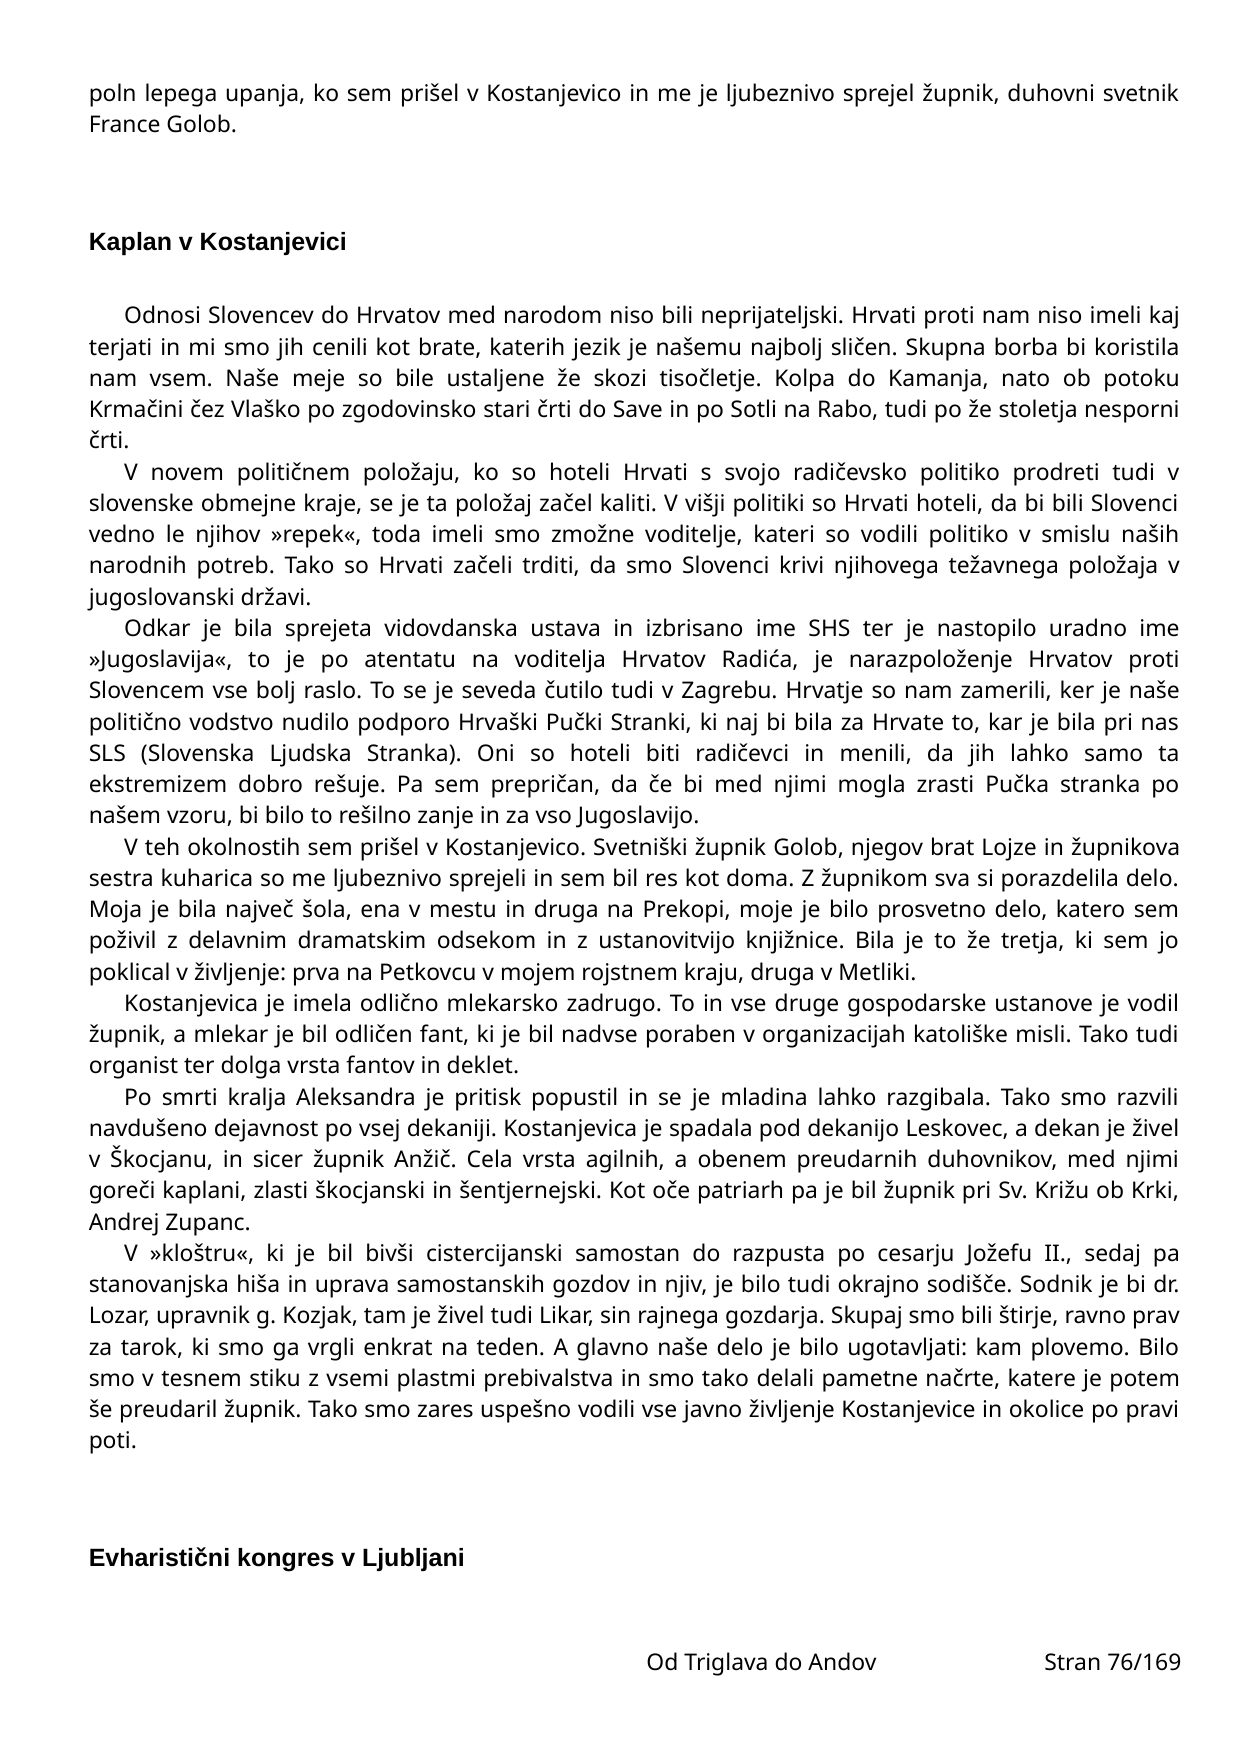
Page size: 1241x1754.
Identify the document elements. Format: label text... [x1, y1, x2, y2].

text Odkar je bila sprejeta vidovdanska ustava in izbrisano ime SHS ter je nastopilo uradno ime »Jugoslavija«, to je po atentatu na voditelja Hrvatov Radića, je narazpoloženje Hrvatov proti Slovencem vse bolj raslo. To se je seveda čutilo tudi v Zagrebu. Hrvatje so nam zamerili, ker je naše politično vodstvo nudilo podporo Hrvaški Pučki Stranki, ki naj bi bila za Hrvate to, kar je bila pri nas SLS (Slovenska Ljudska Stranka). Oni so hoteli biti radičevci in menili, da jih lahko samo ta ekstremizem dobro rešuje. Pa sem prepričan, da če bi med njimi mogla zrasti Pučka stranka po našem vzoru, bi bilo to rešilno zanje in za vso Jugoslavijo. [88, 612, 1181, 831]
text poln lepega upanja, ko sem prišel v Kostanjevico in me je ljubeznivo sprejel župnik, duhovni svetnik France Golob. [88, 77, 1181, 139]
text V novem političnem položaju, ko so hoteli Hrvati s svojo radičevsko politiko prodreti tudi v slovenske obmejne kraje, se je ta položaj začel kaliti. V višji politiki so Hrvati hoteli, da bi bili Slovenci vedno le njihov »repek«, toda imeli smo zmožne voditelje, kateri so vodili politiko v smislu naših narodnih potreb. Tako so Hrvati začeli trditi, da smo Slovenci krivi njihovega težavnega položaja v jugoslovanski državi. [88, 456, 1181, 612]
text V »kloštru«, ki je bil bivši cistercijanski samostan do razpusta po cesarju Jožefu II., sedaj pa stanovanjska hiša in uprava samostanskih gozdov in njiv, je bilo tudi okrajno sodišče. Sodnik je bi dr. Lozar, upravnik g. Kozjak, tam je živel tudi Likar, sin rajnega gozdarja. Skupaj smo bili štirje, ravno prav za tarok, ki smo ga vrgli enkrat na teden. A glavno naše delo je bilo ugotavljati: kam plovemo. Bilo smo v tesnem stiku z vsemi plastmi prebivalstva in smo tako delali pametne načrte, katere je potem še preudaril župnik. Tako smo zares uspešno vodili vse javno življenje Kostanjevice in okolice po pravi poti. [88, 1237, 1181, 1456]
text V teh okolnostih sem prišel v Kostanjevico. Svetniški župnik Golob, njegov brat Lojze in župnikova sestra kuharica so me ljubeznivo sprejeli in sem bil res kot doma. Z župnikom sva si porazdelila delo. Moja je bila največ šola, ena v mestu in druga na Prekopi, moje je bilo prosvetno delo, katero sem poživil z delavnim dramatskim odsekom in z ustanovitvijo knjižnice. Bila je to že tretja, ki sem jo poklical v življenje: prva na Petkovcu v mojem rojstnem kraju, druga v Metliki. [88, 831, 1181, 987]
text Po smrti kralja Aleksandra je pritisk popustil in se je mladina lahko razgibala. Tako smo razvili navdušeno dejavnost po vsej dekaniji. Kostanjevica je spadala pod dekanijo Leskovec, a dekan je živel v Škocjanu, in sicer župnik Anžič. Cela vrsta agilnih, a obenem preudarnih duhovnikov, med njimi goreči kaplani, zlasti škocjanski in šentjernejski. Kot oče patriarh pa je bil župnik pri Sv. Križu ob Krki, Andrej Zupanc. [88, 1081, 1181, 1237]
text Kostanjevica je imela odlično mlekarsko zadrugo. To in vse druge gospodarske ustanove je vodil župnik, a mlekar je bil odličen fant, ki je bil nadvse poraben v organizacijah katoliške misli. Tako tudi organist ter dolga vrsta fantov in deklet. [88, 987, 1181, 1081]
subtitle Kaplan v Kostanjevici [88, 227, 1181, 256]
subtitle Evharistični kongres v Ljubljani [88, 1543, 1181, 1572]
text Odnosi Slovencev do Hrvatov med narodom niso bili neprijateljski. Hrvati proti nam niso imeli kaj terjati in mi smo jih cenili kot brate, katerih jezik je našemu najbolj sličen. Skupna borba bi koristila nam vsem. Naše meje so bile ustaljene že skozi tisočletje. Kolpa do Kamanja, nato ob potoku Krmačini čez Vlaško po zgodovinsko stari črti do Save in po Sotli na Rabo, tudi po že stoletja nesporni črti. [88, 299, 1181, 456]
